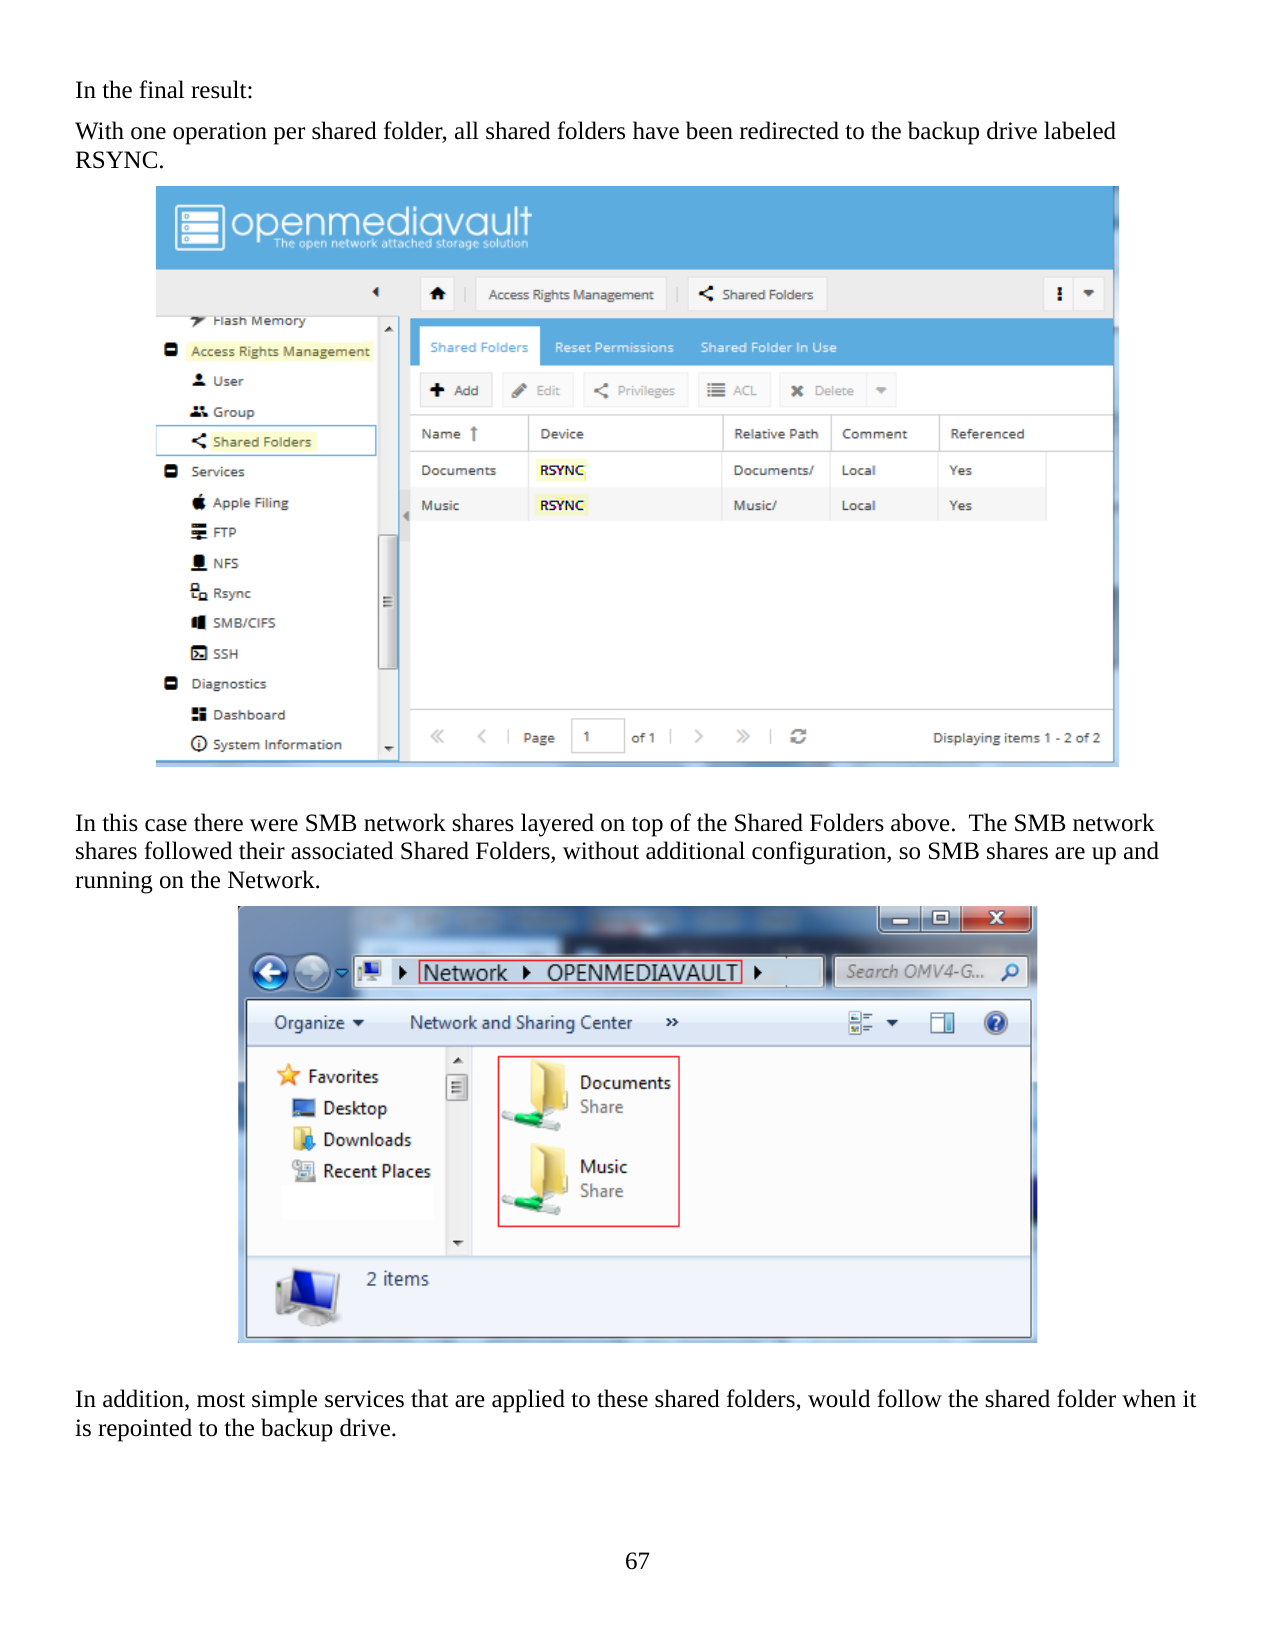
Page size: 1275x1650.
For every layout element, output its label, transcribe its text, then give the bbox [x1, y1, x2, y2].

text In the final result: [75, 75, 1200, 104]
text In addition, most simple services that are applied to these shared folders, would follow the shared folder when it is repointed to the backup drive. [75, 1384, 1200, 1441]
picture [155, 186, 1120, 767]
text With one operation per shared folder, all shared folders have been redirected to the backup drive labeled RSYNC. [75, 116, 1200, 174]
text In this case there were SMB network shares layered on top of the Shared Folders above. The SMB network shares followed their associated Shared Folders, without additional configuration, so SMB shares are up and running on the Network. [75, 808, 1200, 894]
